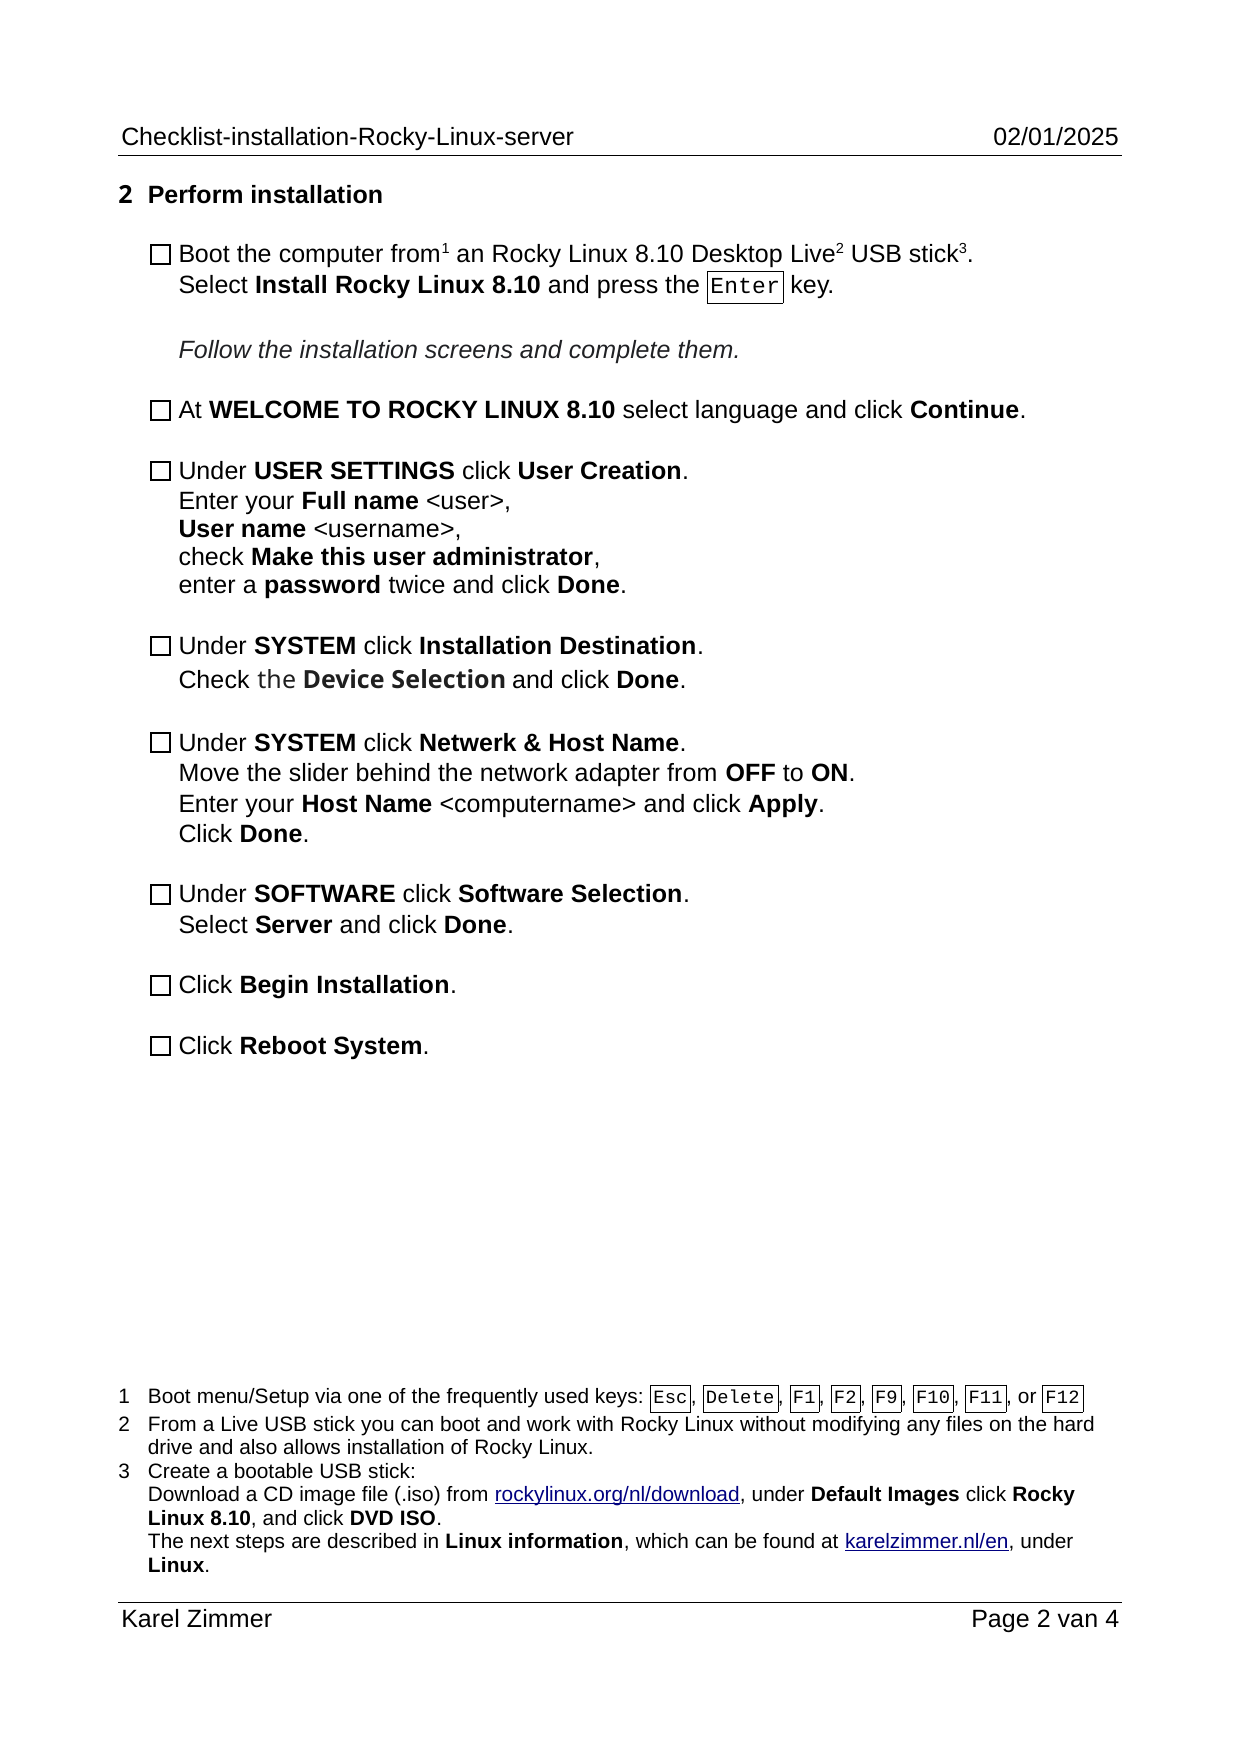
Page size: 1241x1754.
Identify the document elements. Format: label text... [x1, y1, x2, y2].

table_cell [177, 1001, 1122, 1031]
table_cell [142, 879, 177, 909]
table_cell [118, 728, 142, 758]
table_header [142, 239, 177, 269]
table_cell [118, 1031, 142, 1061]
table_cell [142, 365, 177, 395]
table_cell [118, 970, 142, 1001]
table_cell [118, 940, 142, 970]
table_cell [118, 698, 142, 728]
table_cell [177, 365, 1122, 395]
table_cell Under SYSTEM click Installation Destination. [177, 631, 1122, 661]
table_cell [118, 879, 142, 909]
table_cell [142, 940, 177, 970]
table_cell [118, 304, 142, 334]
table_cell [118, 910, 142, 940]
table_cell [142, 788, 177, 819]
table_cell [142, 661, 177, 697]
table_cell [118, 456, 142, 486]
table_cell Enter your Host Name <computername> and click Apply. [177, 788, 1122, 819]
table_cell [142, 269, 177, 304]
table_cell [118, 426, 142, 456]
table_cell [142, 601, 177, 631]
table_cell [118, 1001, 142, 1031]
table_cell [118, 486, 142, 601]
table_cell Select Server and click Done. [177, 910, 1122, 940]
table_cell Move the slider behind the network adapter from OFF to ON. [177, 758, 1122, 788]
table_cell [142, 456, 177, 486]
table_cell Under SOFTWARE click Software Selection. [177, 879, 1122, 909]
list Perform installation [118, 177, 1122, 211]
table_cell [118, 395, 142, 426]
table_cell [142, 698, 177, 728]
table_cell [118, 269, 142, 304]
table_cell [142, 1001, 177, 1031]
table_cell [142, 728, 177, 758]
table_cell [118, 661, 142, 697]
table_cell [142, 819, 177, 849]
table_cell [118, 601, 142, 631]
table_cell [177, 849, 1122, 879]
table_cell [177, 601, 1122, 631]
table_cell [142, 758, 177, 788]
table_cell [177, 426, 1122, 456]
table_cell [118, 819, 142, 849]
table_cell Select Install Rocky Linux 8.10 and press the Enter key. [177, 269, 1122, 304]
table_cell [142, 631, 177, 661]
table_cell [142, 304, 177, 334]
table_cell [142, 1031, 177, 1061]
table_cell [142, 335, 177, 365]
table_cell [142, 849, 177, 879]
table_cell [118, 849, 142, 879]
table_cell [177, 698, 1122, 728]
table_cell Under USER SETTINGS click User Creation. [177, 456, 1122, 486]
table_cell Under SYSTEM click Netwerk & Host Name. [177, 728, 1122, 758]
table_cell Click Done. [177, 819, 1122, 849]
table_cell [118, 335, 142, 365]
table_cell [142, 910, 177, 940]
table_cell Click Begin Installation. [177, 970, 1122, 1001]
table_cell [177, 304, 1122, 334]
table_cell At WELCOME TO ROCKY LINUX 8.10 select language and click Continue. [177, 395, 1122, 426]
table_cell [118, 631, 142, 661]
table_cell Enter your Full name <user>, User name <username>, check Make this user administrator, enter a password twice and click Done. [177, 486, 1122, 601]
table_cell [118, 365, 142, 395]
table_cell Check the Device Selection and click Done. [177, 661, 1122, 697]
table_cell [118, 758, 142, 788]
table_cell [142, 970, 177, 1001]
table_cell [142, 395, 177, 426]
table_header Boot the computer from an Rocky Linux 8.10 Desktop Live USB stick. [177, 239, 1122, 269]
table_header [118, 239, 142, 269]
table_cell Follow the installation screens and complete them. [177, 335, 1122, 365]
table_cell [142, 426, 177, 456]
table_cell [177, 940, 1122, 970]
table_cell [118, 788, 142, 819]
table_cell [142, 486, 177, 601]
table_cell Click Reboot System. [177, 1031, 1122, 1061]
